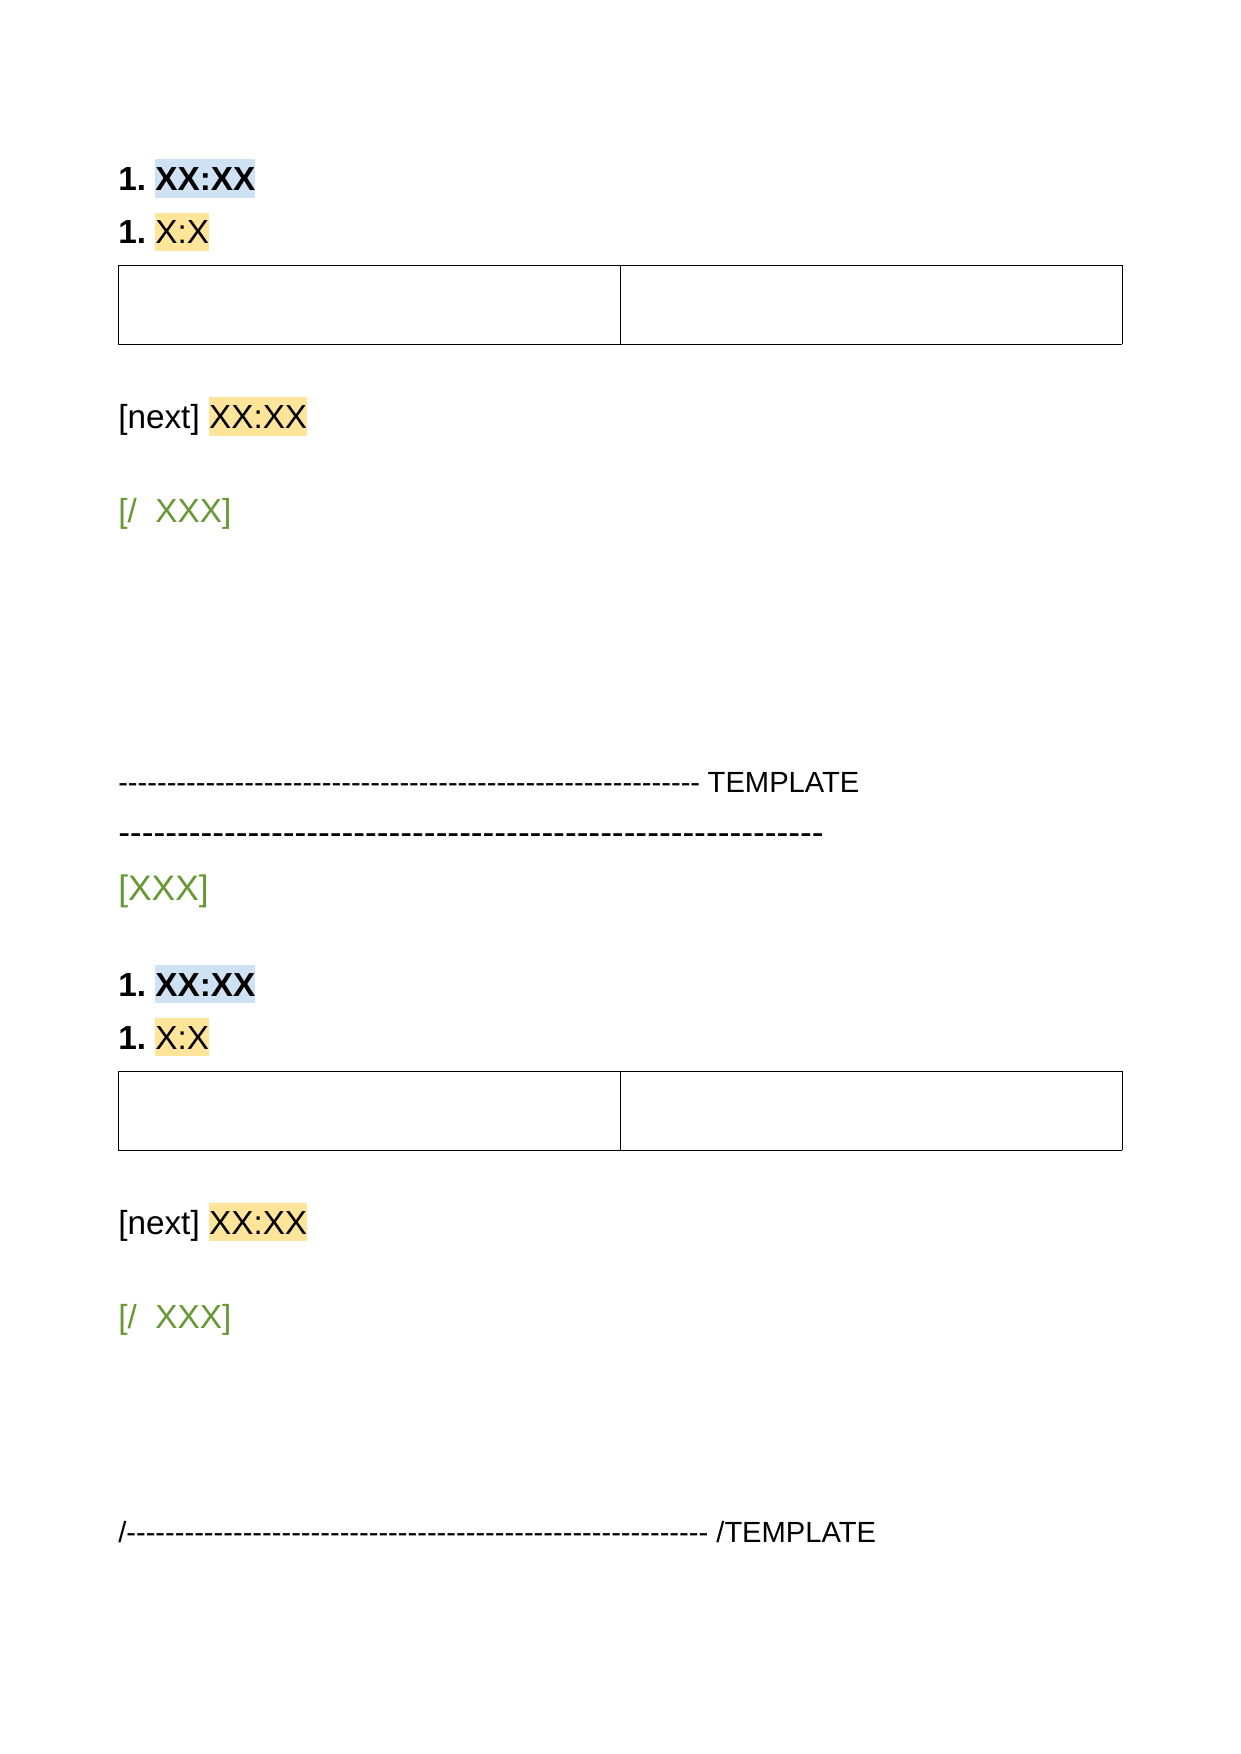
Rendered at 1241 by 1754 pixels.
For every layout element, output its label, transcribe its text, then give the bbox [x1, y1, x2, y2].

text [XXX] [118, 867, 1122, 908]
text [next] XX:XX [118, 397, 1122, 436]
text 1. X:X [118, 1018, 1122, 1056]
text [next] XX:XX [118, 1203, 1122, 1241]
text /------------------------------------------------------------ /TEMPLATE [118, 1515, 1122, 1548]
table_header [119, 1072, 620, 1149]
text ------------------------------------------------------------ [118, 811, 1122, 852]
table_header [621, 1072, 1122, 1149]
table_header [119, 266, 620, 344]
text [/ XXX] [118, 1297, 1122, 1335]
text 1. XX:XX [118, 159, 1122, 198]
text 1. XX:XX [118, 965, 1122, 1003]
text ------------------------------------------------------------ TEMPLATE [118, 765, 1122, 799]
text 1. X:X [118, 212, 1122, 251]
table_header [621, 266, 1122, 344]
text [/ XXX] [118, 491, 1122, 530]
